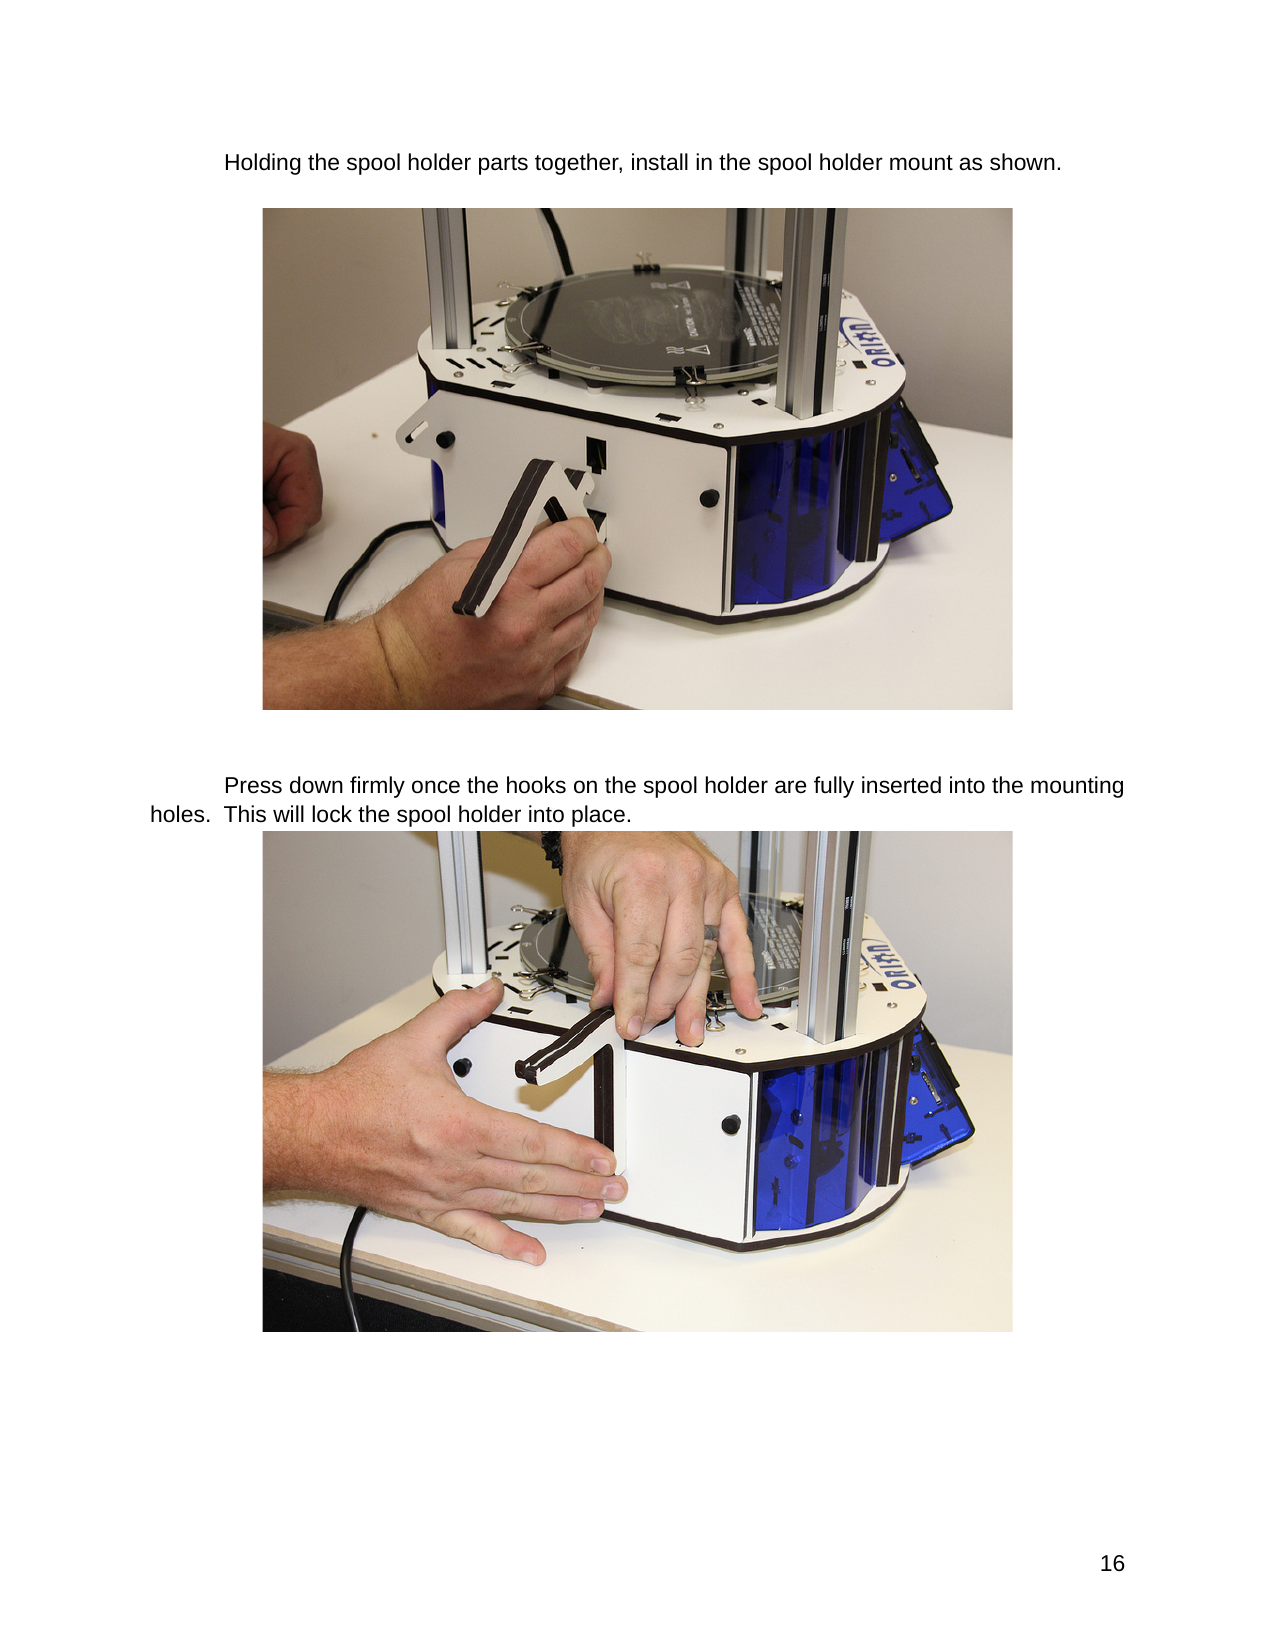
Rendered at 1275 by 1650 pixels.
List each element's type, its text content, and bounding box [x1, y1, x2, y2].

picture [262, 831, 1013, 1332]
picture [262, 208, 1013, 710]
text Press down firmly once the hooks on the spool holder are fully inserted into the mounting holes. This will lock the spool holder into place. [150, 772, 1125, 827]
text Holding the spool holder parts together, install in the spool holder mount as shown. [150, 150, 1125, 176]
